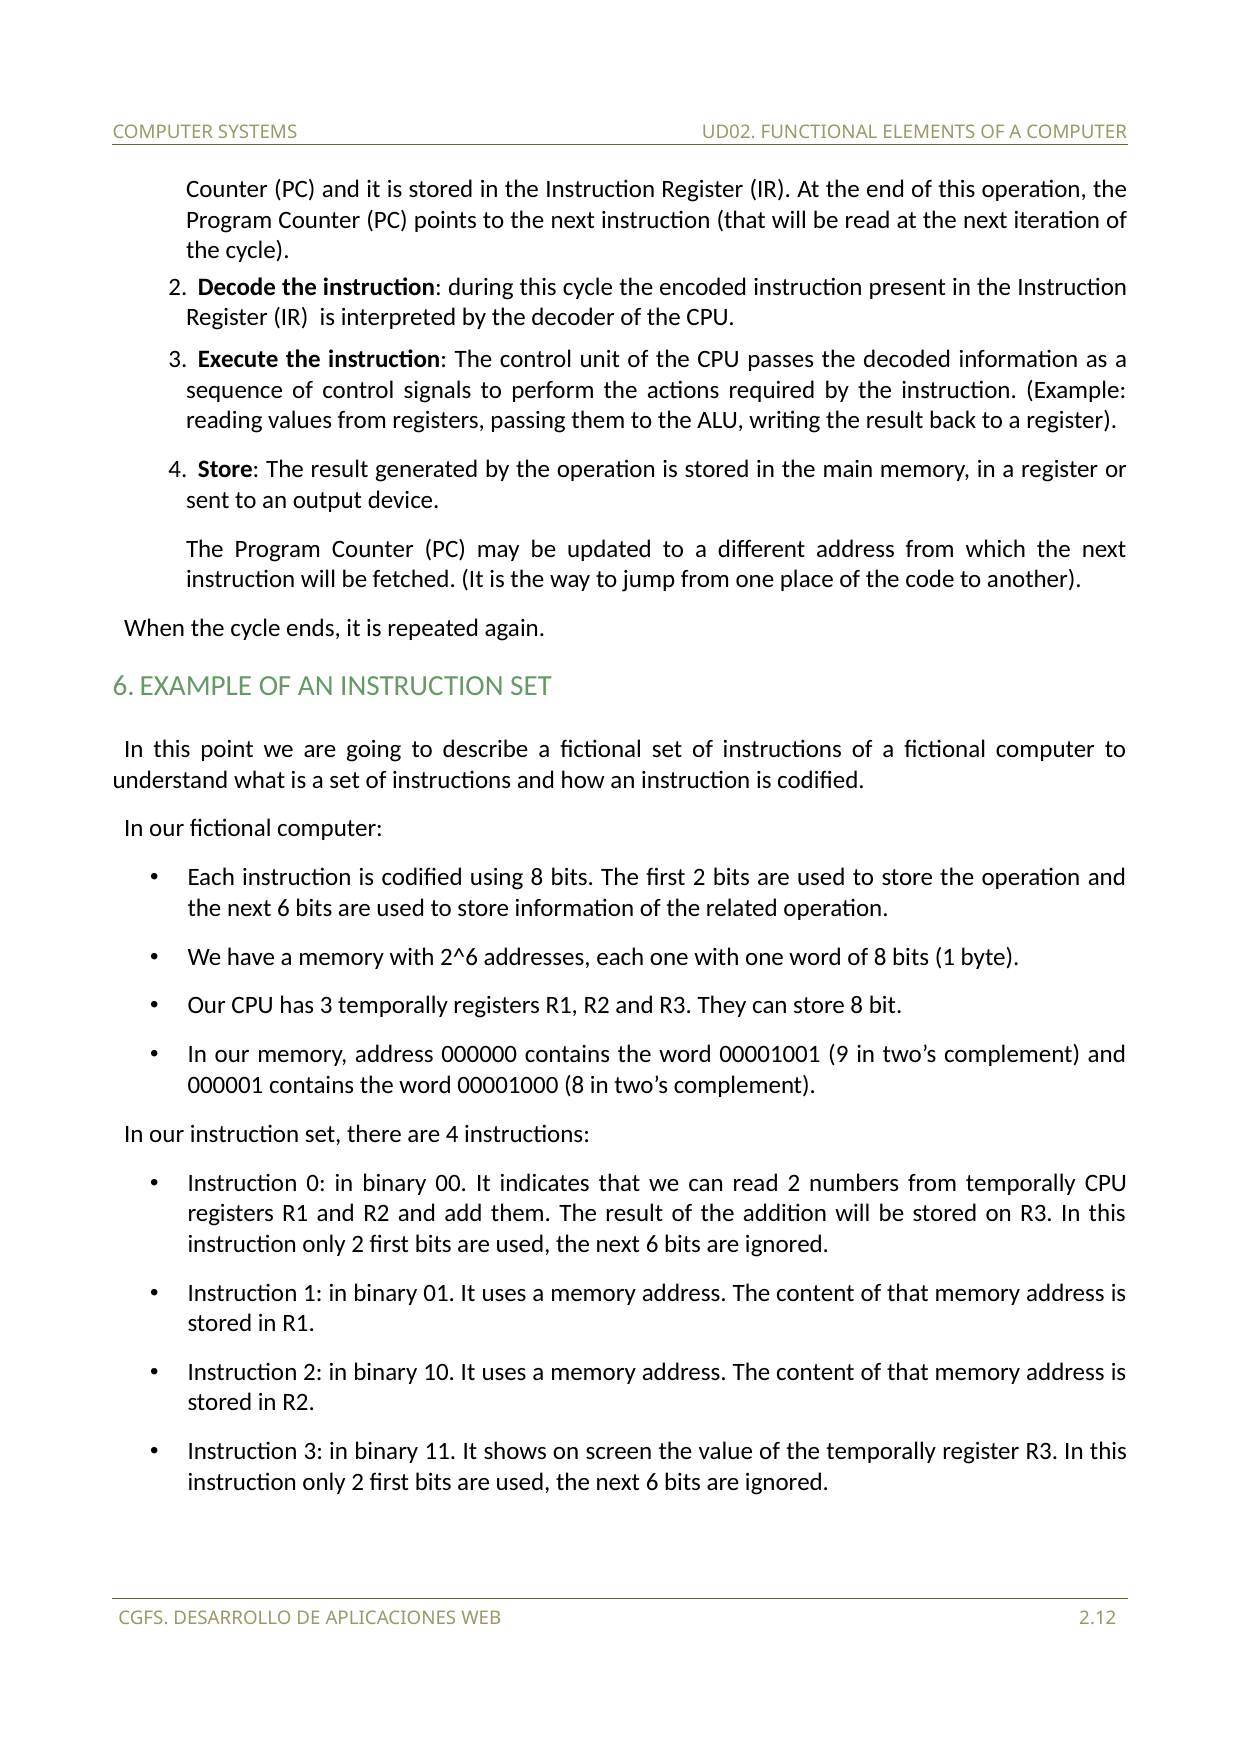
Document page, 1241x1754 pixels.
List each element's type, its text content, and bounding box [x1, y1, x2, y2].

list In our memory, address 000000 contains the word 00001001 (9 in two’s complement) and 000001 contains the word 00001000 (8 in two’s complement). [150, 1038, 1128, 1099]
list Each instruction is codified using 8 bits. The first 2 bits are used to store the operation and the next 6 bits are used to store information of the related operation. [150, 861, 1128, 922]
list The Program Counter (PC) may be updated to a different address from which the next instruction will be fetched. (It is the way to jump from one place of the code to another). [156, 533, 1128, 594]
text In this point we are going to describe a fictional set of instructions of a fictional computer to understand what is a set of instructions and how an instruction is codified. [112, 733, 1128, 794]
list Decode the instruction: during this cycle the encoded instruction present in the Instruction Register (IR) is interpreted by the decoder of the CPU. [156, 271, 1128, 332]
list Execute the instruction: The control unit of the CPU passes the decoded information as a sequence of control signals to perform the actions required by the instruction. (Example: reading values from registers, passing them to the ALU, writing the result back to a register). [156, 343, 1128, 435]
list We have a memory with 2^6 addresses, each one with one word of 8 bits (1 byte). [150, 941, 1128, 971]
list Our CPU has 3 temporally registers R1, R2 and R3. They can store 8 bit. [150, 990, 1128, 1020]
text In our fictional computer: [112, 813, 1128, 843]
subtitle Example of an instruction set [112, 667, 1128, 703]
text In our instruction set, there are 4 instructions: [112, 1118, 1128, 1148]
list Instruction 2: in binary 10. It uses a memory address. The content of that memory address is stored in R2. [150, 1356, 1128, 1417]
list Counter (PC) and it is stored in the Instruction Register (IR). At the end of this operation, the Program Counter (PC) points to the next instruction (that will be read at the next iteration of the cycle). [156, 173, 1128, 265]
list Instruction 1: in binary 01. It uses a memory address. The content of that memory address is stored in R1. [150, 1277, 1128, 1338]
list Instruction 3: in binary 11. It shows on screen the value of the temporally register R3. In this instruction only 2 first bits are used, the next 6 bits are ignored. [150, 1435, 1128, 1496]
list Store: The result generated by the operation is stored in the main memory, in a register or sent to an output device. [156, 453, 1128, 514]
text When the cycle ends, it is repeated again. [112, 612, 1128, 643]
list Instruction 0: in binary 00. It indicates that we can read 2 numbers from temporally CPU registers R1 and R2 and add them. The result of the addition will be stored on R3. In this instruction only 2 first bits are used, the next 6 bits are ignored. [150, 1167, 1128, 1258]
